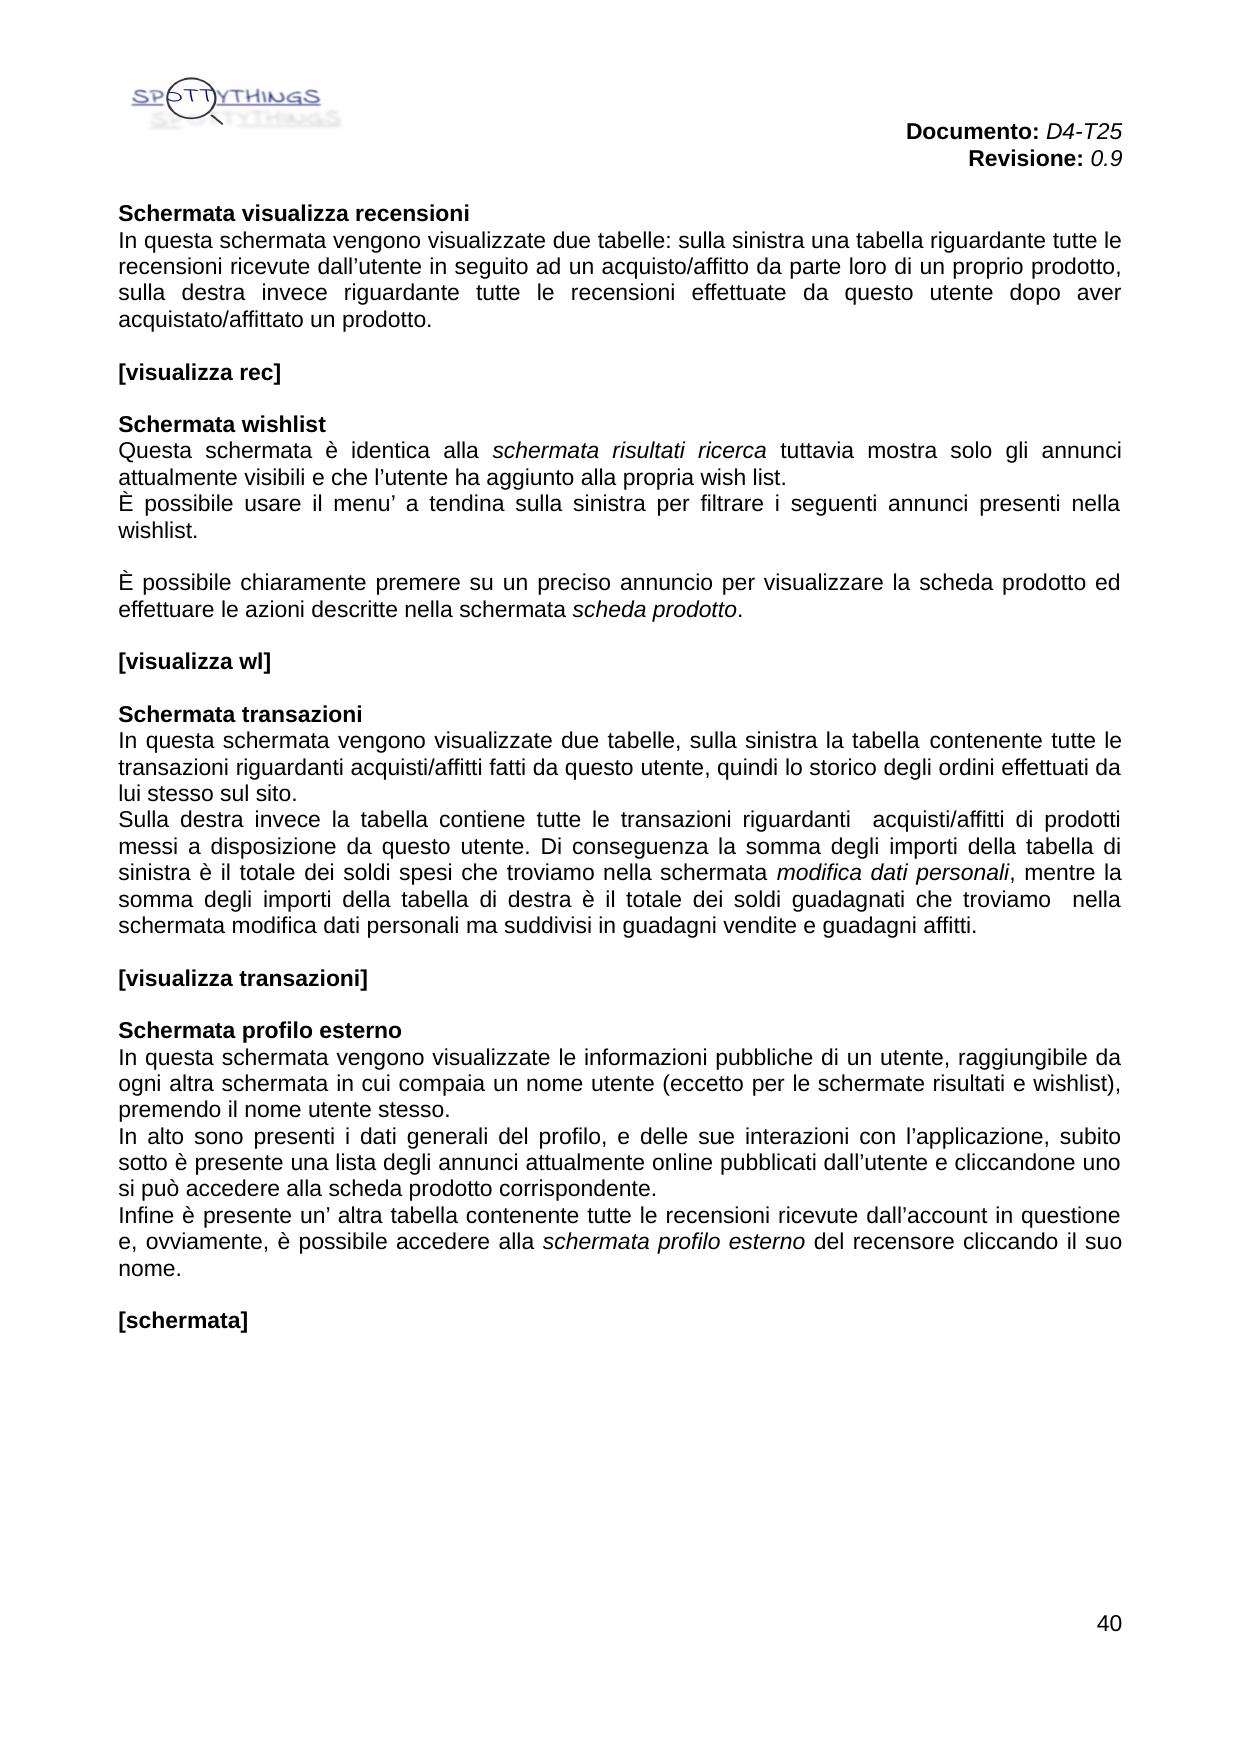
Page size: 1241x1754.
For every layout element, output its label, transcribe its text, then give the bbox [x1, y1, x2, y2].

picture [123, 73, 345, 156]
text In alto sono presenti i dati generali del profilo, e delle sue interazioni con l’applicazione, subito sotto è presente una lista degli annunci attualmente online pubblicati dall’utente e cliccandone uno si può accedere alla scheda prodotto corrispondente. [118, 1123, 1122, 1202]
text È possibile usare il menu’ a tendina sulla sinistra per filtrare i seguenti annunci presenti nella wishlist. [118, 490, 1122, 543]
text È possibile chiaramente premere su un preciso annuncio per visualizzare la scheda prodotto ed effettuare le azioni descritte nella schermata scheda prodotto. [118, 569, 1122, 622]
text Infine è presente un’ altra tabella contenente tutte le recensioni ricevute dall’account in questione e, ovviamente, è possibile accedere alla schermata profilo esterno del recensore cliccando il suo nome. [118, 1202, 1122, 1281]
text [visualizza wl] [118, 648, 1122, 675]
text Schermata profilo esterno [118, 1017, 1122, 1044]
text Questa schermata è identica alla schermata risultati ricerca tuttavia mostra solo gli annunci attualmente visibili e che l’utente ha aggiunto alla propria wish list. [118, 437, 1122, 490]
text Schermata wishlist [118, 411, 1122, 437]
text [visualizza rec] [118, 358, 1122, 385]
text Schermata visualizza recensioni [118, 200, 1122, 227]
text [visualizza transazioni] [118, 964, 1122, 991]
text Schermata transazioni [118, 701, 1122, 727]
text [schermata] [118, 1307, 1122, 1333]
text In questa schermata vengono visualizzate due tabelle: sulla sinistra una tabella riguardante tutte le recensioni ricevute dall’utente in seguito ad un acquisto/affitto da parte loro di un proprio prodotto, sulla destra invece riguardante tutte le recensioni effettuate da questo utente dopo aver acquistato/affittato un prodotto. [118, 227, 1122, 332]
text Sulla destra invece la tabella contiene tutte le transazioni riguardanti acquisti/affitti di prodotti messi a disposizione da questo utente. Di conseguenza la somma degli importi della tabella di sinistra è il totale dei soldi spesi che troviamo nella schermata modifica dati personali, mentre la somma degli importi della tabella di destra è il totale dei soldi guadagnati che troviamo nella schermata modifica dati personali ma suddivisi in guadagni vendite e guadagni affitti. [118, 806, 1122, 938]
text In questa schermata vengono visualizzate due tabelle, sulla sinistra la tabella contenente tutte le transazioni riguardanti acquisti/affitti fatti da questo utente, quindi lo storico degli ordini effettuati da lui stesso sul sito. [118, 727, 1122, 806]
text In questa schermata vengono visualizzate le informazioni pubbliche di un utente, raggiungibile da ogni altra schermata in cui compaia un nome utente (eccetto per le schermate risultati e wishlist), premendo il nome utente stesso. [118, 1044, 1122, 1123]
